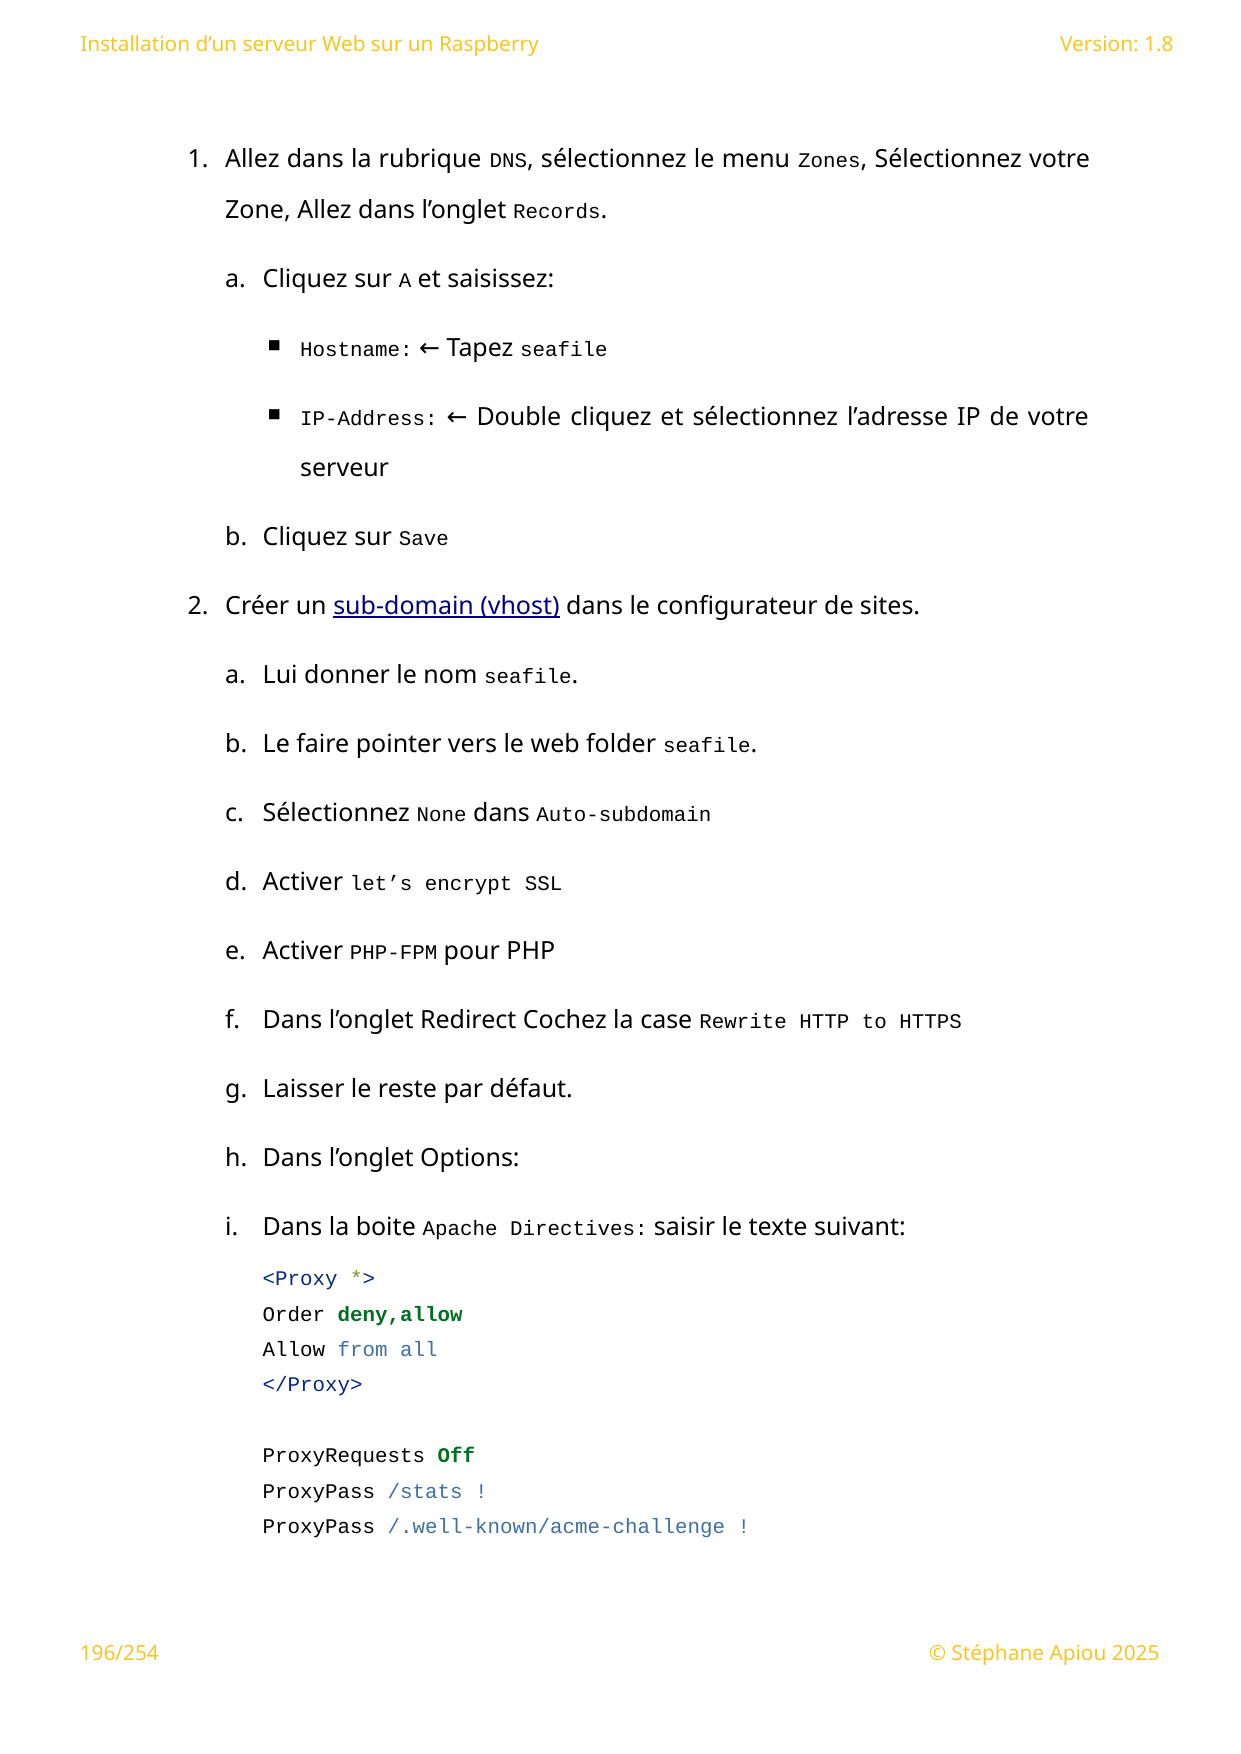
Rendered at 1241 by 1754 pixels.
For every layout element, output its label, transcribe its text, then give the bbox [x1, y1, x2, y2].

list Cliquez sur Save [225, 519, 1090, 553]
list IP-Address: ← Double cliquez et sélectionnez l’adresse IP de votre serveur [262, 399, 1090, 484]
list Le faire pointer vers le web folder seafile. [225, 726, 1090, 759]
list ProxyPass /.well-known/acme-challenge ! [225, 1516, 1090, 1540]
list <Proxy *> [225, 1268, 1090, 1292]
list </Proxy> [225, 1374, 1090, 1398]
list Cliquez sur A et saisissez: [225, 261, 1090, 295]
list Laisser le reste par défaut. [225, 1070, 1090, 1104]
list Hostname: ← Tapez seafile [262, 330, 1090, 364]
list Allez dans la rubrique DNS, sélectionnez le menu Zones, Sélectionnez votre Zone, Allez dans l’onglet Records. [187, 141, 1090, 226]
list Dans l’onglet Options: [225, 1139, 1090, 1173]
list Sélectionnez None dans Auto-subdomain [225, 794, 1090, 828]
list ProxyRequests Off [225, 1445, 1090, 1469]
list Order deny,allow [225, 1304, 1090, 1327]
list ProxyPass /stats ! [225, 1481, 1090, 1504]
list Activer let’s encrypt SSL [225, 863, 1090, 897]
list Dans la boite Apache Directives: saisir le texte suivant: [225, 1208, 1090, 1242]
list Lui donner le nom seafile. [225, 657, 1090, 691]
list Dans l’onglet Redirect Cochez la case Rewrite HTTP to HTTPS [225, 1001, 1090, 1035]
list Créer un sub-domain (vhost) dans le configurateur de sites. [187, 588, 1090, 622]
list Activer PHP-FPM pour PHP [225, 932, 1090, 966]
list Allow from all [225, 1339, 1090, 1363]
